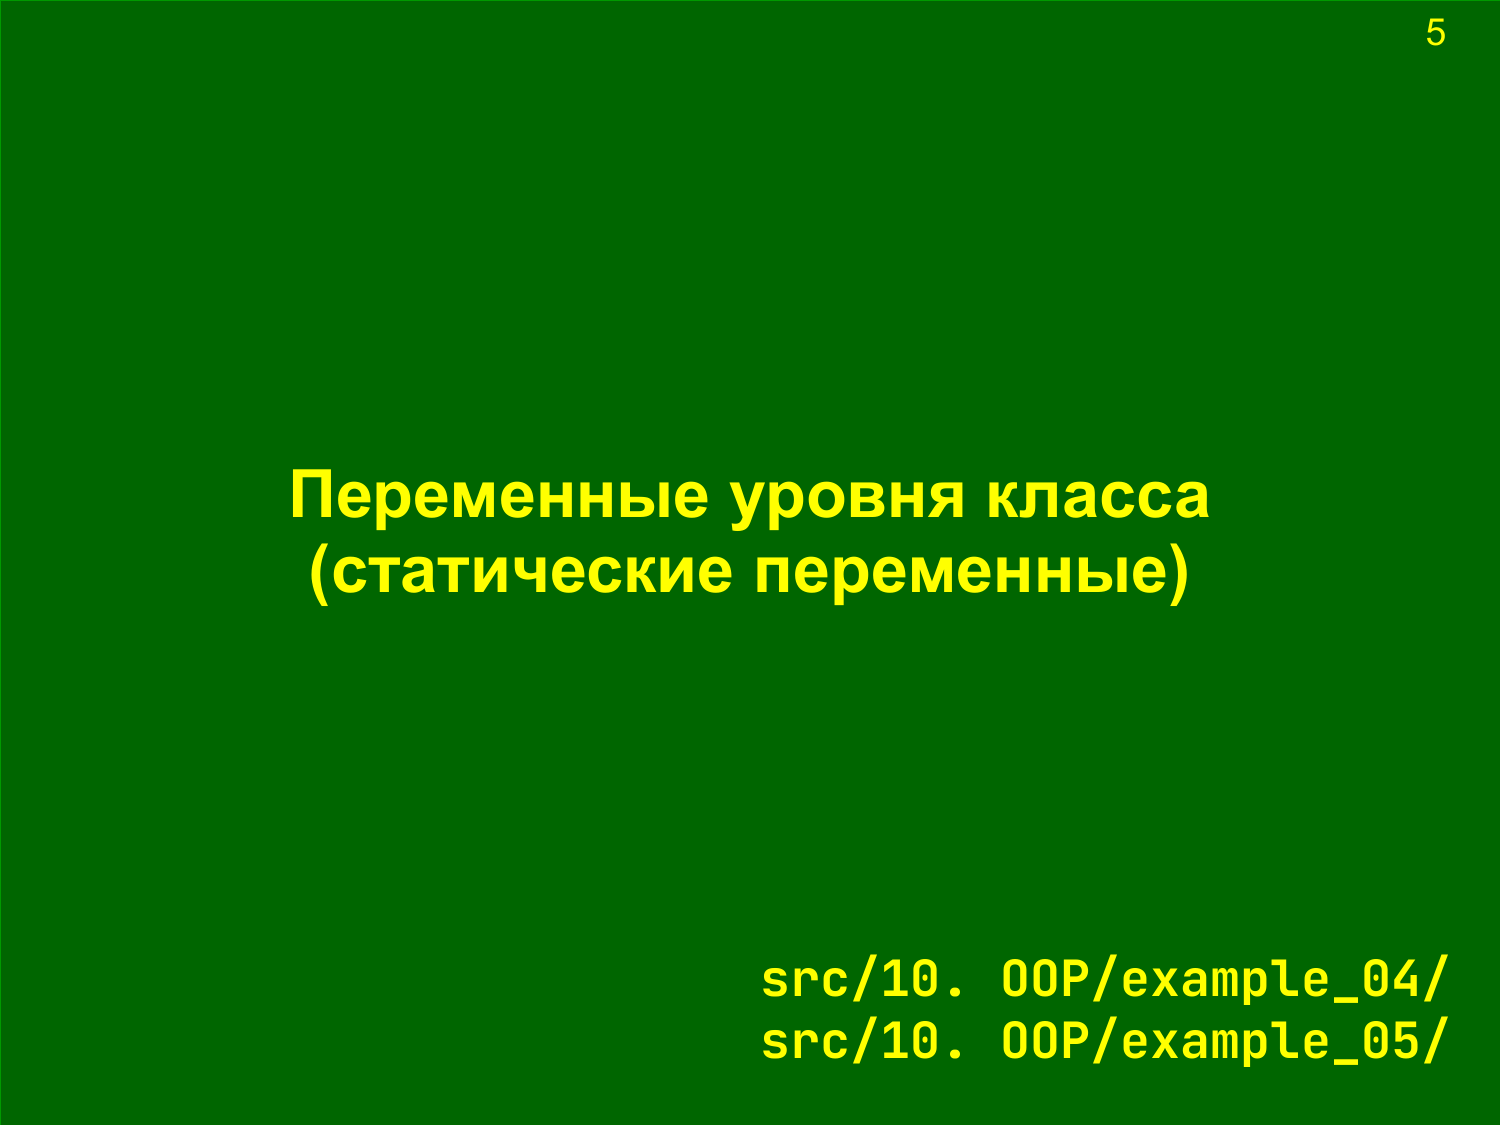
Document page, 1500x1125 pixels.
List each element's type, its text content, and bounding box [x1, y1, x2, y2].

title src/10. OOP/example_04/ src/10. OOP/example_05/ [20, 898, 1451, 1122]
title Переменные уровня класса (статические переменные) [75, 438, 1426, 626]
